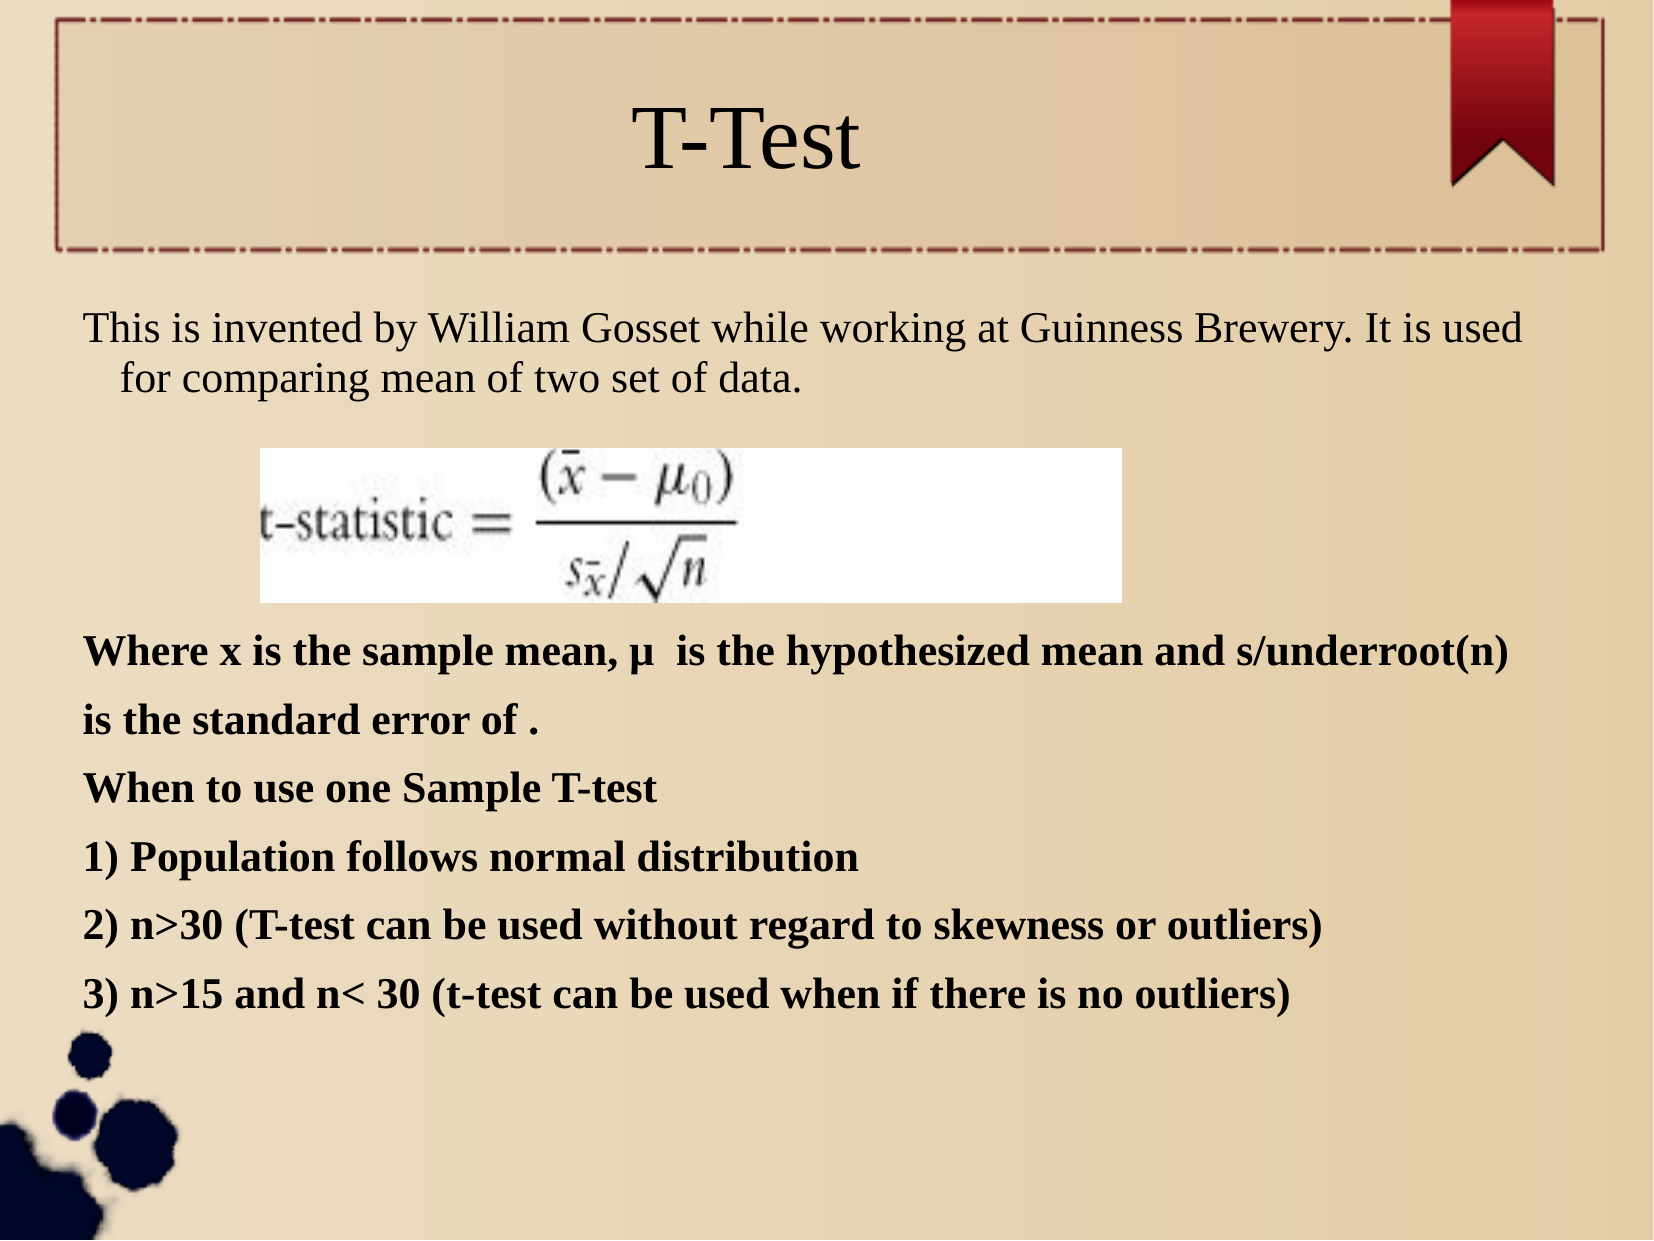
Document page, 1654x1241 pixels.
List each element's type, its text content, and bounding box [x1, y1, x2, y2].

list This is invented by William Gosset while working at Guinness Brewery. It is used for comparing mean of two set of data. Where x is the sample mean, μ is the hypothesized mean and s/underroot(n) is the standard error of . When to use one Sample T-test 1) Population follows normal distribution 2) n>30 (T-test can be used without regard to skewness or outliers) 3) n>15 and n< 30 (t-test can be used when if there is no outliers) [82, 299, 1571, 1019]
title T-Test [82, 47, 1411, 229]
picture [0, 0, 1654, 1240]
